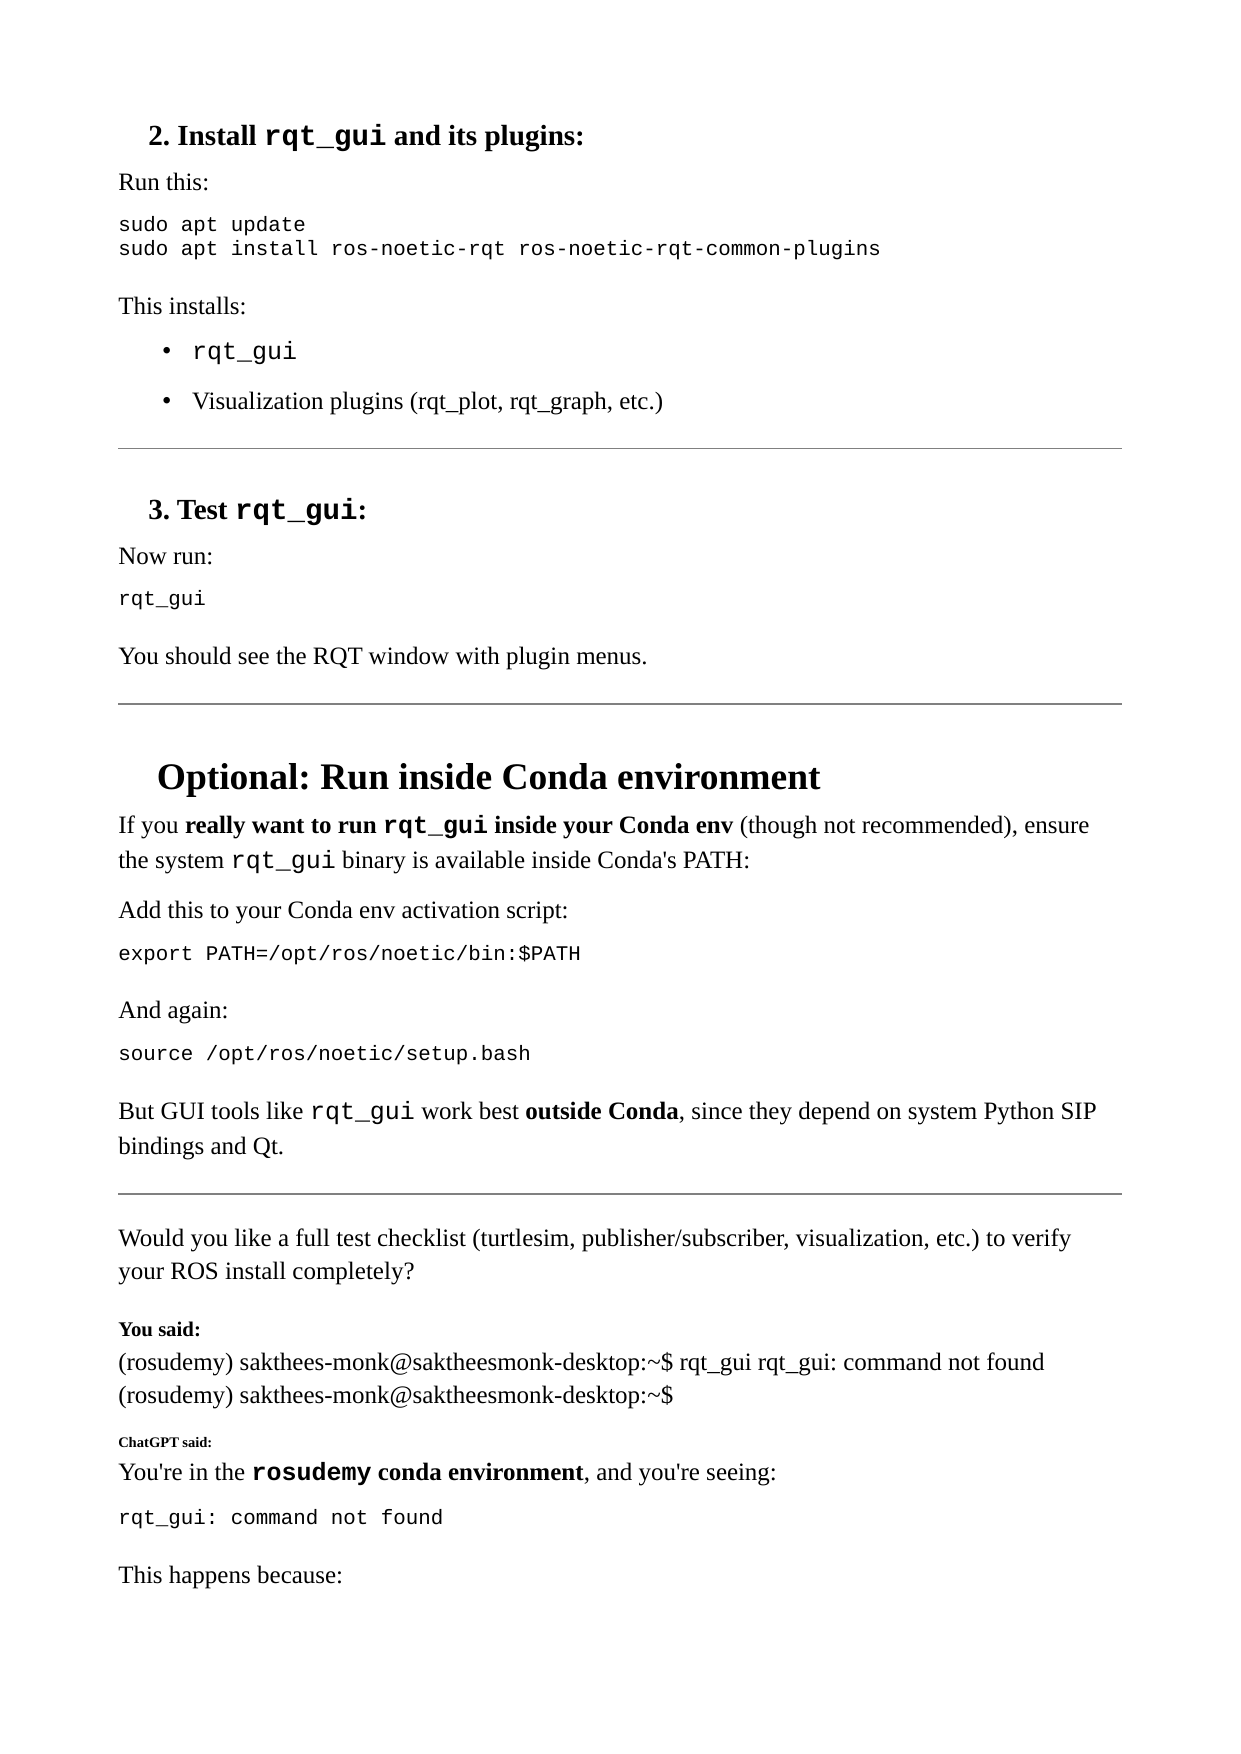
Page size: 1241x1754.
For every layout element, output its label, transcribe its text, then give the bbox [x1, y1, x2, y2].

text source /opt/ros/noetic/setup.bash [118, 1043, 1122, 1067]
subtitle ChatGPT said: [118, 1434, 1122, 1450]
text You're in the rosudemy conda environment, and you're seeing: [118, 1457, 1122, 1487]
list rqt_gui [162, 339, 1122, 367]
subtitle ✅ 2. Install rqt_gui and its plugins: [118, 118, 1122, 154]
text And again: [118, 996, 1122, 1024]
subtitle You said: [118, 1316, 1122, 1341]
text rqt_gui [118, 588, 1122, 612]
subtitle 🧠 Optional: Run inside Conda environment [118, 754, 1122, 797]
text This happens because: [118, 1560, 1122, 1588]
subtitle ✅ 3. Test rqt_gui: [118, 492, 1122, 528]
text Add this to your Conda env activation script: [118, 895, 1122, 924]
text Would you like a full test checklist (turtlesim, publisher/subscriber, visualization, etc.) to verify your ROS install completely? [118, 1223, 1122, 1285]
text sudo apt install ros-noetic-rqt ros-noetic-rqt-common-plugins [118, 238, 1122, 262]
list Visualization plugins (rqt_plot, rqt_graph, etc.) [162, 386, 1122, 414]
text export PATH=/opt/ros/noetic/bin:$PATH [118, 942, 1122, 966]
text sudo apt update [118, 214, 1122, 238]
text If you really want to run rqt_gui inside your Conda env (though not recommended), ensure the system rqt_gui binary is available inside Conda's PATH: [118, 810, 1122, 876]
text Run this: [118, 167, 1122, 195]
text You should see the RQT window with plugin menus. [118, 641, 1122, 670]
text But GUI tools like rqt_gui work best outside Conda, since they depend on system Python SIP bindings and Qt. [118, 1096, 1122, 1160]
text (rosudemy) sakthees-monk@saktheesmonk-desktop:~$ rqt_gui rqt_gui: command not found (rosudemy) sakthees-monk@saktheesmonk-desktop:~$ [118, 1347, 1122, 1408]
text Now run: [118, 541, 1122, 569]
text rqt_gui: command not found [118, 1507, 1122, 1530]
text This installs: [118, 291, 1122, 320]
